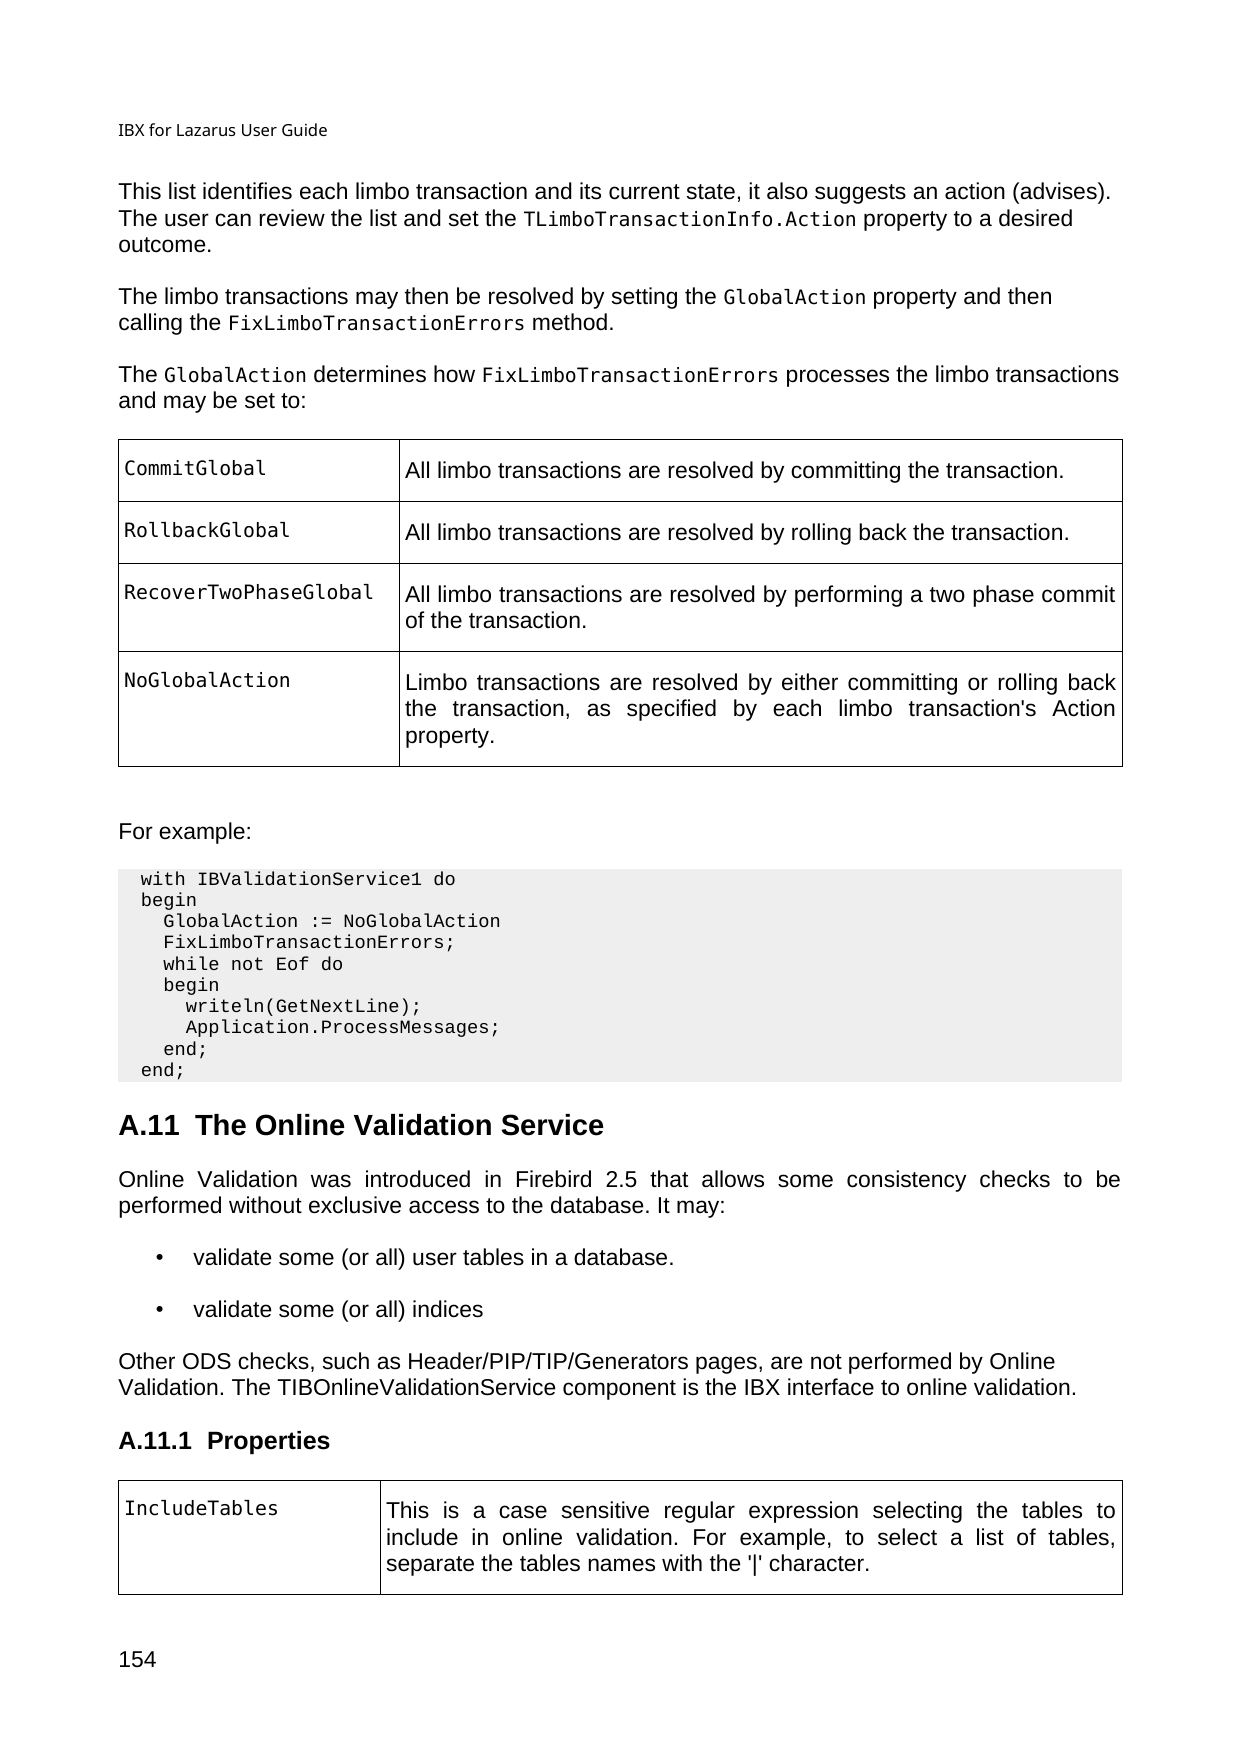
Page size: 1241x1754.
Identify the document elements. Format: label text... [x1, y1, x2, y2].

table_header This is a case sensitive regular expression selecting the tables to include in online validation. For example, to select a list of tables, separate the tables names with the '|' character. [381, 1481, 1122, 1594]
table_cell Limbo transactions are resolved by either committing or rolling back the transaction, as specified by each limbo transaction's Action property. [400, 652, 1122, 766]
table_header IncludeTables [119, 1481, 380, 1594]
text begin [118, 976, 1122, 997]
table_cell NoGlobalAction [119, 652, 399, 766]
table_header CommitGlobal [119, 440, 399, 501]
list validate some (or all) user tables in a database. [156, 1244, 1122, 1270]
text Online Validation was introduced in Firebird 2.5 that allows some consistency checks to be performed without exclusive access to the database. It may: [118, 1166, 1122, 1219]
list validate some (or all) indices [156, 1296, 1122, 1322]
text end; [118, 1039, 1122, 1061]
table_cell All limbo transactions are resolved by performing a two phase commit of the transaction. [400, 564, 1122, 651]
text Application.ProcessMessages; [118, 1018, 1122, 1039]
text FixLimboTransactionErrors; [118, 933, 1122, 954]
table_cell RecoverTwoPhaseGlobal [119, 564, 399, 651]
table_header All limbo transactions are resolved by committing the transaction. [400, 440, 1122, 501]
text Other ODS checks, such as Header/PIP/TIP/Generators pages, are not performed by Online Validation. The TIBOnlineValidationService component is the IBX interface to online validation. [118, 1348, 1122, 1400]
text with IBValidationService1 do [118, 869, 1122, 891]
text begin [118, 891, 1122, 912]
text This list identifies each limbo transaction and its current state, it also suggests an action (advises). The user can review the list and set the TLimboTransactionInfo.Action property to a desired outcome. [118, 178, 1122, 257]
text The GlobalAction determines how FixLimboTransactionErrors processes the limbo transactions and may be set to: [118, 361, 1122, 414]
text end; [118, 1061, 1122, 1082]
subtitle The Online Validation Service [118, 1108, 1122, 1141]
table_cell All limbo transactions are resolved by rolling back the transaction. [400, 502, 1122, 563]
text GlobalAction := NoGlobalAction [118, 912, 1122, 933]
text while not Eof do [118, 954, 1122, 976]
text The limbo transactions may then be resolved by setting the GlobalAction property and then calling the FixLimboTransactionErrors method. [118, 283, 1122, 335]
text For example: [118, 818, 1122, 844]
table_cell RollbackGlobal [119, 502, 399, 563]
text writeln(GetNextLine); [118, 997, 1122, 1018]
subtitle Properties [118, 1426, 1122, 1454]
